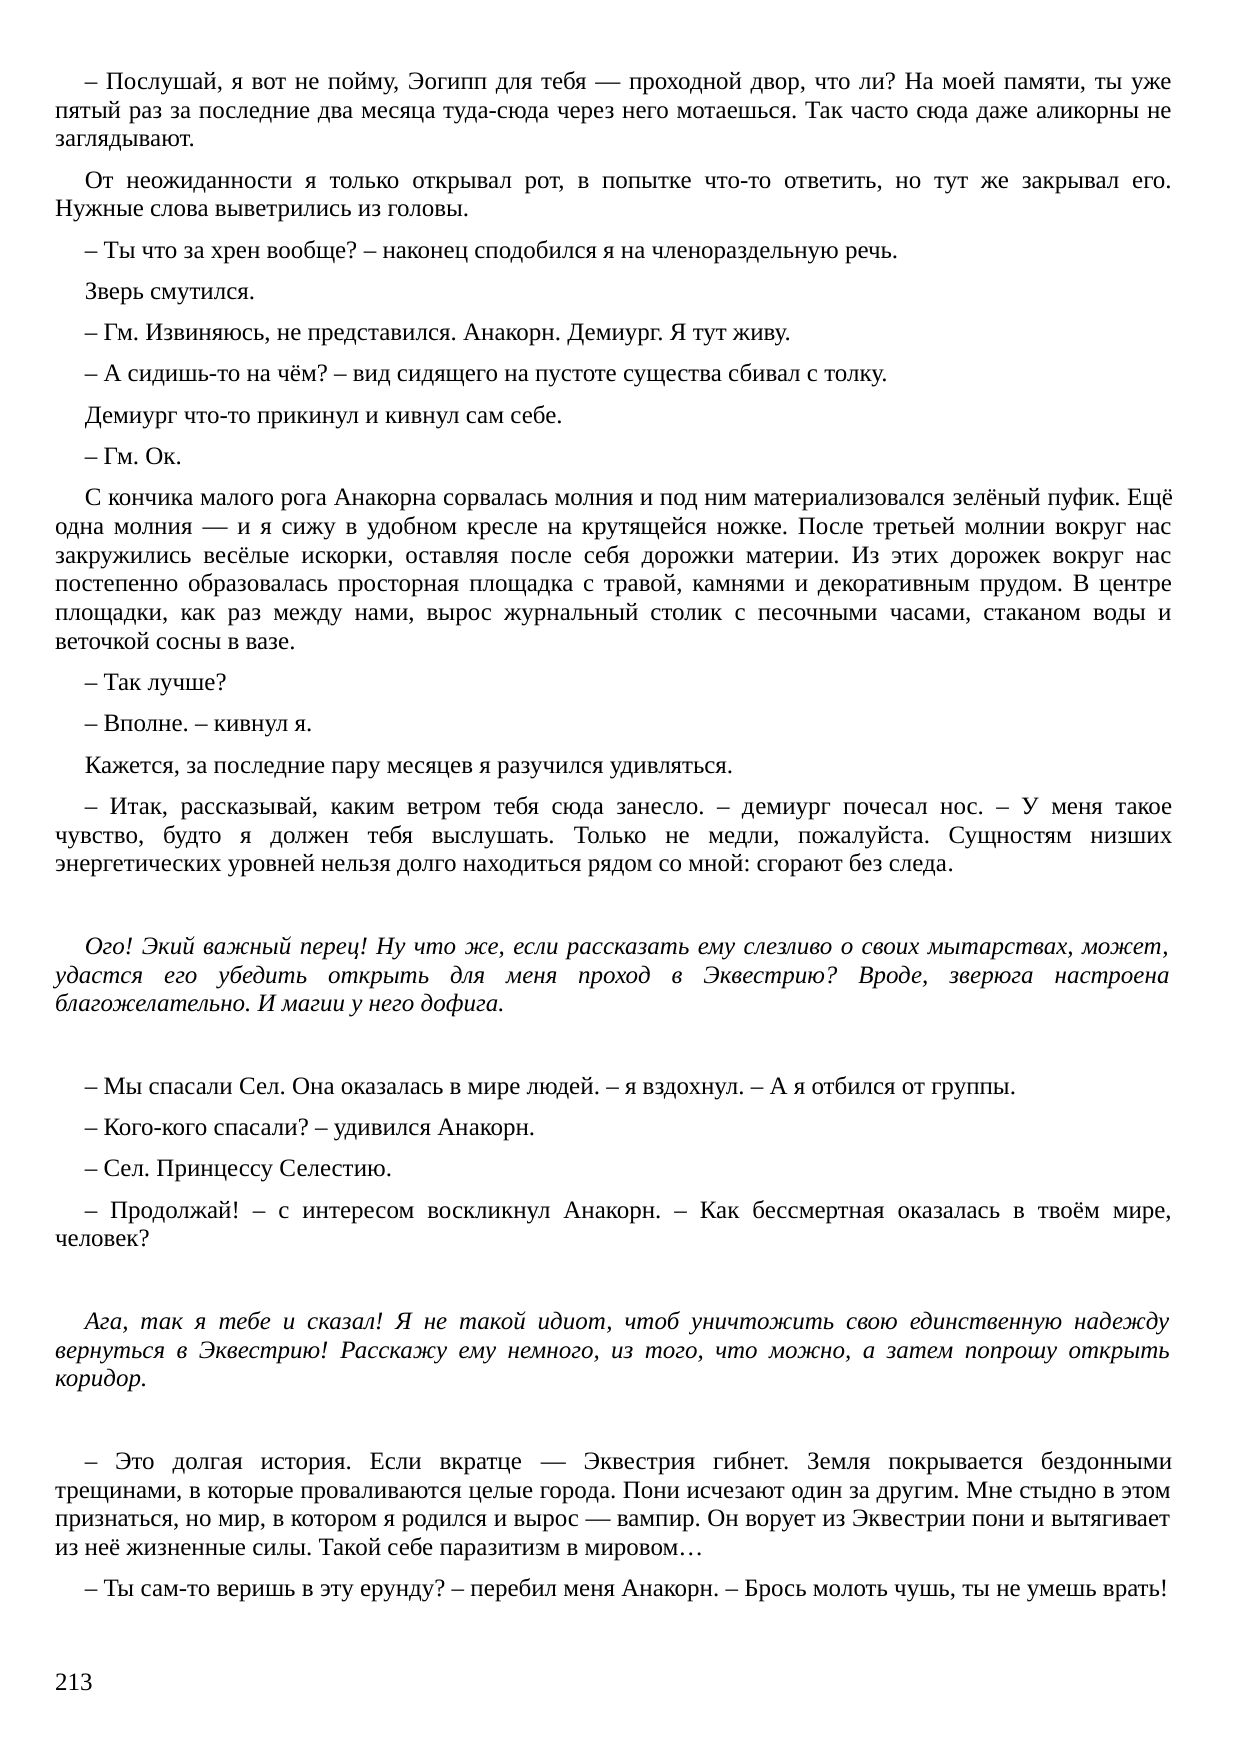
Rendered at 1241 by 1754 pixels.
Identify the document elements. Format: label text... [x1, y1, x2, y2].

text Зверь смутился. [55, 276, 1173, 305]
text Ага, так я тебе и сказал! Я не такой идиот, чтоб уничтожить свою единственную надежду вернуться в Эквестрию! Расскажу ему немного, из того, что можно, а затем попрошу открыть коридор. [55, 1306, 1173, 1392]
text – Мы спасали Сел. Она оказалась в мире людей. – я вздохнул. – А я отбился от группы. [55, 1071, 1173, 1100]
text Демиург что-то прикинул и кивнул сам себе. [55, 400, 1173, 428]
text Кажется, за последние пару месяцев я разучился удивляться. [55, 750, 1173, 778]
text Ого! Экий важный перец! Ну что же, если рассказать ему слезливо о своих мытарствах, может, удастся его убедить открыть для меня проход в Эквестрию? Вроде, зверюга настроена благожелательно. И магии у него дофига. [55, 931, 1173, 1017]
text – А сидишь-то на чём? – вид сидящего на пустоте существа сбивал с толку. [55, 358, 1173, 387]
text – Гм. Извиняюсь, не представился. Анакорн. Демиург. Я тут живу. [55, 317, 1173, 346]
text – Ты что за хрен вообще? – наконец сподобился я на членораздельную речь. [55, 235, 1173, 263]
text – Итак, рассказывай, каким ветром тебя сюда занесло. – демиург почесал нос. – У меня такое чувство, будто я должен тебя выслушать. Только не медли, пожалуйста. Сущностям низших энергетических уровней нельзя долго находиться рядом со мной: сгорают без следа. [55, 791, 1173, 877]
text – Это долгая история. Если вкратце — Эквестрия гибнет. Земля покрывается бездонными трещинами, в которые проваливаются целые города. Пони исчезают один за другим. Мне стыдно в этом признаться, но мир, в котором я родился и вырос — вампир. Он ворует из Эквестрии пони и вытягивает из неё жизненные силы. Такой себе паразитизм в мировом… [55, 1446, 1173, 1561]
text – Сел. Принцессу Селестию. [55, 1153, 1173, 1182]
text – Послушай, я вот не пойму, Эогипп для тебя — проходной двор, что ли? На моей памяти, ты уже пятый раз за последние два месяца туда-сюда через него мотаешься. Так часто сюда даже аликорны не заглядывают. [55, 66, 1173, 152]
text – Так лучше? [55, 667, 1173, 696]
text – Кого-кого спасали? – удивился Анакорн. [55, 1112, 1173, 1141]
text – Ты сам-то веришь в эту ерунду? – перебил меня Анакорн. – Брось молоть чушь, ты не умешь врать! [55, 1573, 1173, 1602]
text С кончика малого рога Анакорна сорвалась молния и под ним материализовался зелёный пуфик. Ещё одна молния — и я сижу в удобном кресле на крутящейся ножке. После третьей молнии вокруг нас закружились весёлые искорки, оставляя после себя дорожки материи. Из этих дорожек вокруг нас постепенно образовалась просторная площадка с травой, камнями и декоративным прудом. В центре площадки, как раз между нами, вырос журнальный столик с песочными часами, стаканом воды и веточкой сосны в вазе. [55, 482, 1173, 655]
text От неожиданности я только открывал рот, в попытке что-то ответить, но тут же закрывал его. Нужные слова выветрились из головы. [55, 165, 1173, 222]
text – Вполне. – кивнул я. [55, 708, 1173, 737]
text – Продолжай! – с интересом воскликнул Анакорн. – Как бессмертная оказалась в твоём мире, человек? [55, 1195, 1173, 1252]
text – Гм. Ок. [55, 441, 1173, 470]
